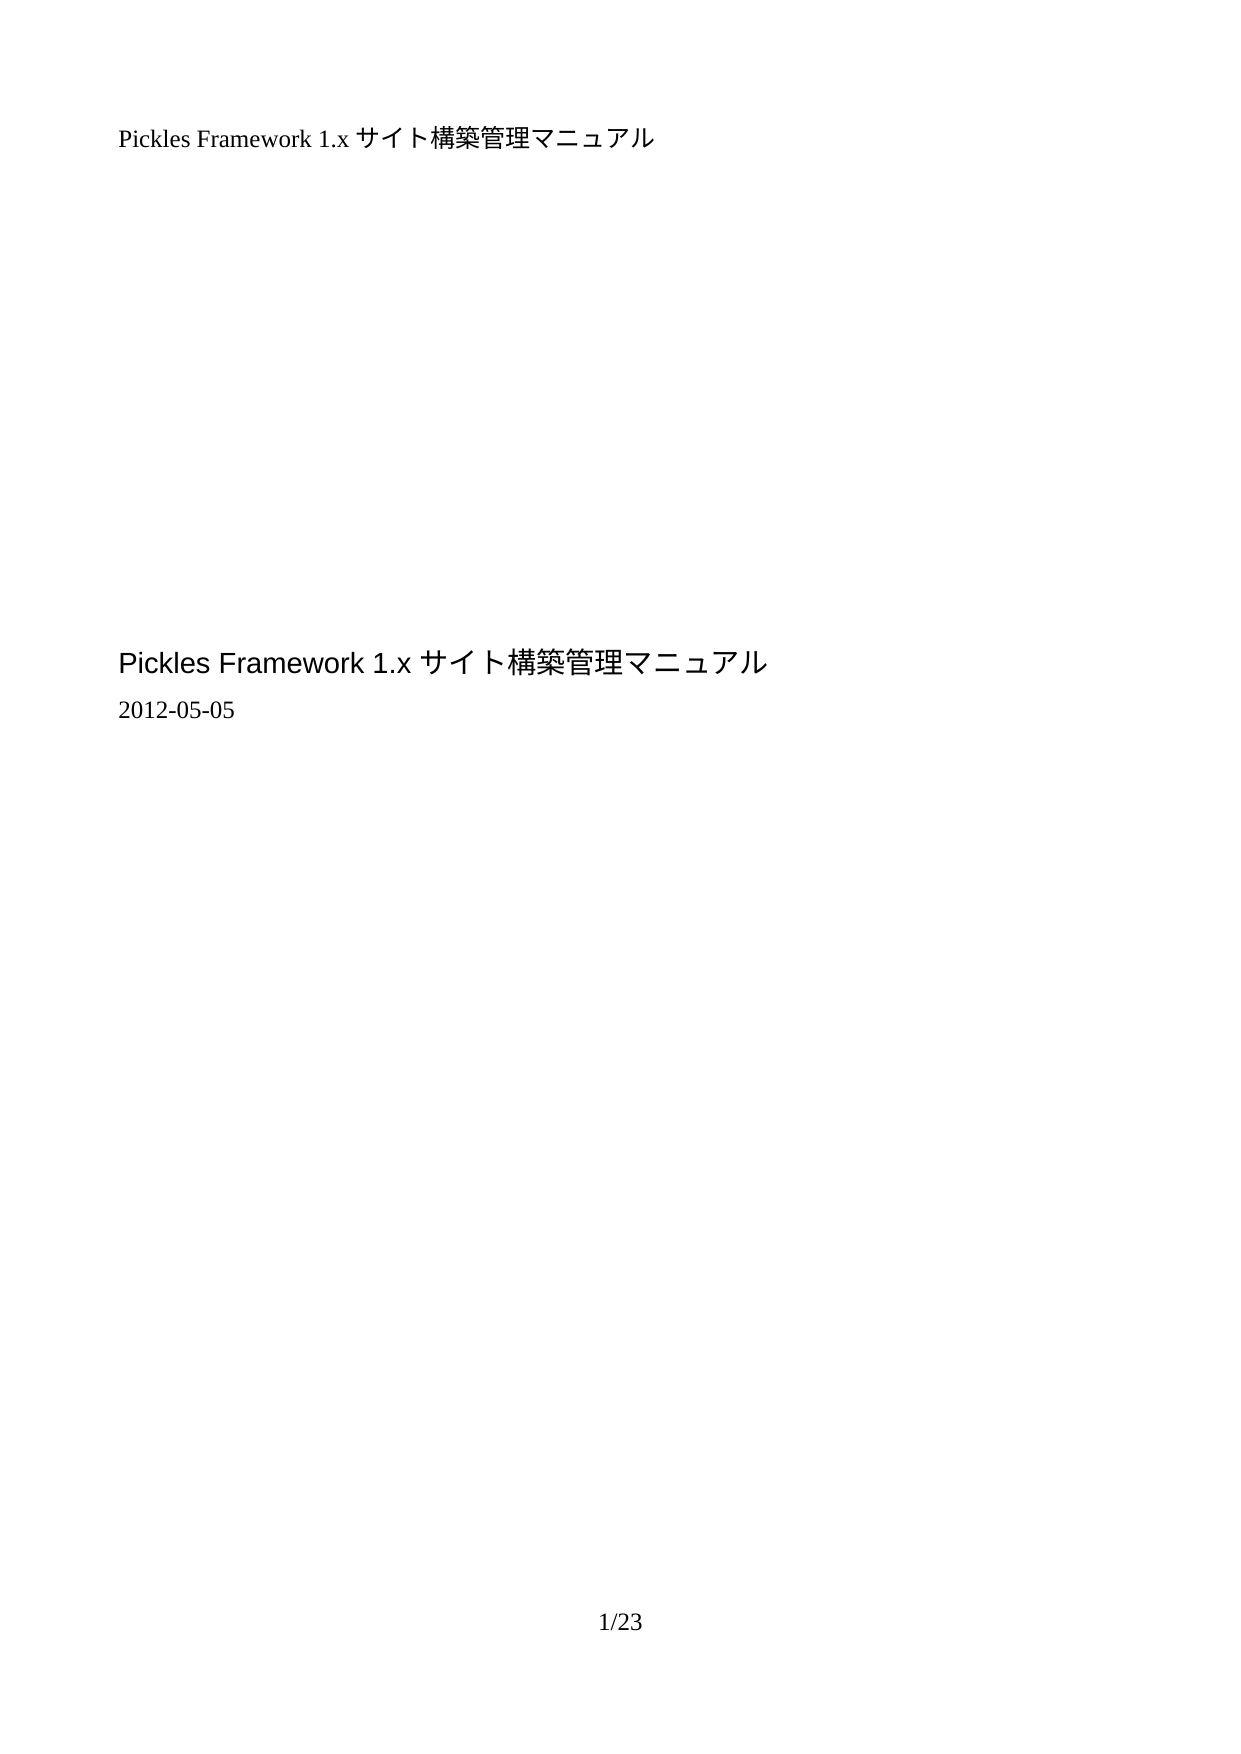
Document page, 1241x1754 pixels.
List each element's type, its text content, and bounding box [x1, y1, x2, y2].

text 2012-05-05 [118, 695, 1122, 724]
subtitle Pickles Framework 1.x サイト構築管理マニュアル [118, 640, 1122, 682]
